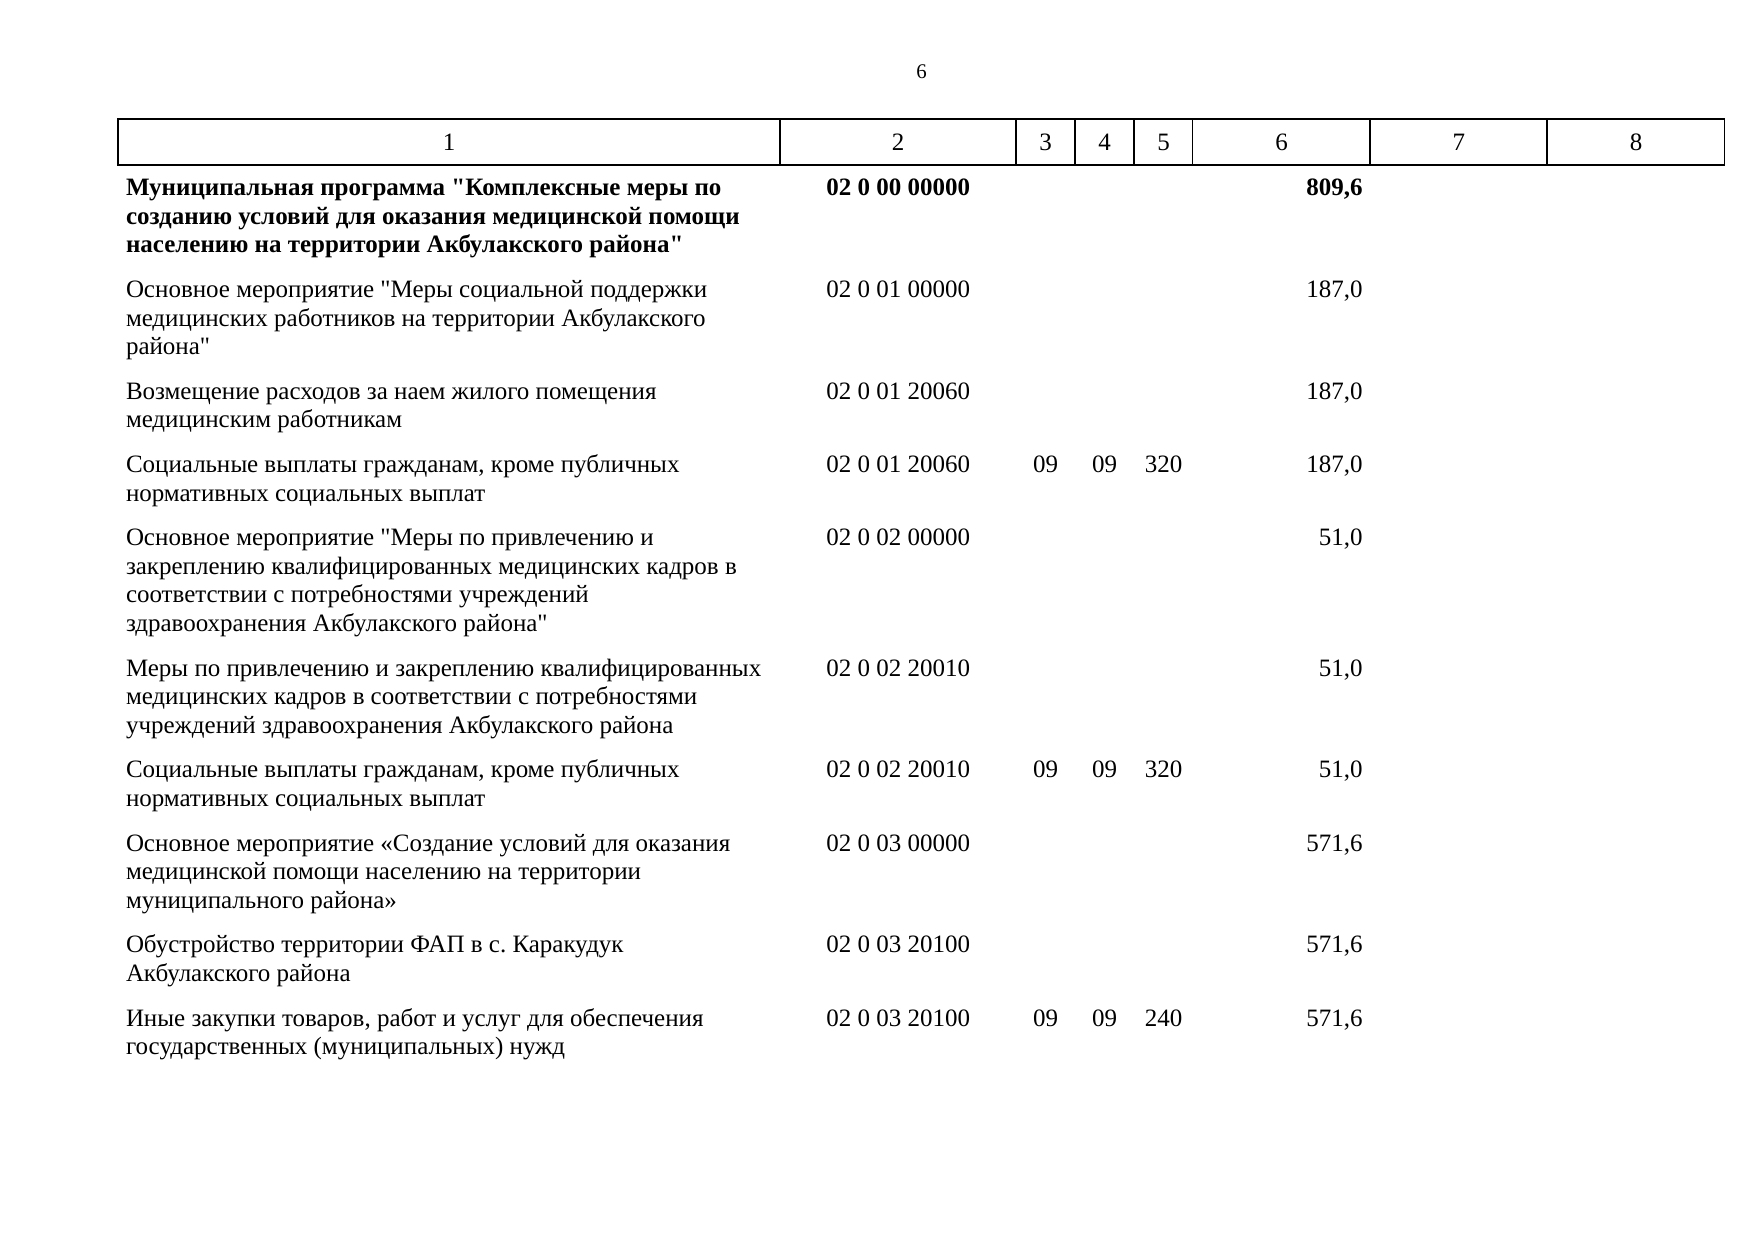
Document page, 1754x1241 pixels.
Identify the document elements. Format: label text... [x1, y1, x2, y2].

table_cell [1134, 820, 1193, 922]
table_cell [1016, 166, 1075, 266]
table_cell 02 0 01 20060 [780, 368, 1016, 441]
table_cell 571,6 [1193, 820, 1370, 922]
table_cell [1134, 645, 1193, 747]
table_cell 09 [1075, 747, 1134, 820]
table_cell 02 0 03 20100 [780, 995, 1016, 1068]
table_cell [1016, 266, 1075, 368]
table_cell [1370, 747, 1547, 820]
table_cell 320 [1134, 441, 1193, 514]
table_header [1371, 120, 1546, 164]
table_cell [1016, 922, 1075, 995]
table_header 3 [1024, 128, 1067, 156]
table_cell [1547, 645, 1724, 747]
table_header 2 [788, 128, 1008, 156]
table_cell 571,6 [1193, 922, 1370, 995]
table_cell 240 [1134, 995, 1193, 1068]
table_cell 02 0 02 00000 [780, 514, 1016, 645]
table_cell 02 0 03 00000 [780, 820, 1016, 922]
table_cell [1016, 368, 1075, 441]
table_cell [1547, 368, 1724, 441]
table_cell 09 [1016, 441, 1075, 514]
table_cell [1134, 166, 1193, 266]
table_header 1 [126, 128, 772, 156]
table_cell [1547, 995, 1724, 1068]
table_cell 09 [1075, 995, 1134, 1068]
table_cell [1134, 514, 1193, 645]
table_cell 09 [1075, 441, 1134, 514]
table_cell [1075, 922, 1134, 995]
table_header 7 [1378, 128, 1539, 156]
table_cell [1370, 266, 1547, 368]
table_cell Иные закупки товаров, работ и услуг для обеспечения государственных (муниципальных) нужд [118, 995, 780, 1068]
table_cell 809,6 [1193, 166, 1370, 266]
table_cell Основное мероприятие "Меры по привлечению и закреплению квалифицированных медицинских кадров в соответствии с потребностями учреждений здравоохранения Акбулакского района" [118, 514, 780, 645]
table_header 6 [1201, 128, 1362, 156]
table_header 8 [1555, 128, 1716, 156]
table_cell Основное мероприятие «Создание условий для оказания медицинской помощи населению на территории муниципального района» [118, 820, 780, 922]
table_cell [1016, 514, 1075, 645]
table_cell 09 [1016, 747, 1075, 820]
table_cell [1075, 166, 1134, 266]
table_header [1135, 120, 1192, 164]
table_cell [1134, 922, 1193, 995]
table_cell Муниципальная программа "Комплексные меры по созданию условий для оказания медицинской помощи населению на территории Акбулакского района" [118, 166, 780, 266]
table_cell Социальные выплаты гражданам, кроме публичных нормативных социальных выплат [118, 747, 780, 820]
table_cell [1370, 820, 1547, 922]
table_cell [1370, 995, 1547, 1068]
table_cell [1016, 645, 1075, 747]
table_cell [1075, 266, 1134, 368]
table_cell Возмещение расходов за наем жилого помещения медицинским работникам [118, 368, 780, 441]
table_cell [1370, 645, 1547, 747]
table_cell 571,6 [1193, 995, 1370, 1068]
table_cell 09 [1016, 995, 1075, 1068]
table_cell [1547, 922, 1724, 995]
table_cell [1370, 441, 1547, 514]
table_cell 02 0 02 20010 [780, 747, 1016, 820]
table_header [1548, 120, 1724, 164]
table_cell 02 0 02 20010 [780, 645, 1016, 747]
table_cell Основное мероприятие "Меры социальной поддержки медицинских работников на территории Акбулакского района" [118, 266, 780, 368]
table_cell 187,0 [1193, 266, 1370, 368]
table_cell 02 0 01 00000 [780, 266, 1016, 368]
table_header [1017, 120, 1074, 164]
table_cell Обустройство территории ФАП в с. Каракудук Акбулакского района [118, 922, 780, 995]
table_cell [1134, 368, 1193, 441]
table_cell [1075, 368, 1134, 441]
table_cell 320 [1134, 747, 1193, 820]
table_header [1076, 120, 1133, 164]
table_cell [1075, 514, 1134, 645]
table_cell [1370, 166, 1547, 266]
table_cell [1075, 820, 1134, 922]
table_cell [1547, 166, 1724, 266]
table_cell [1547, 514, 1724, 645]
table_cell 02 0 01 20060 [780, 441, 1016, 514]
table_cell [1547, 266, 1724, 368]
table_header 5 [1142, 128, 1185, 156]
table_header [781, 120, 1015, 164]
table_cell Социальные выплаты гражданам, кроме публичных нормативных социальных выплат [118, 441, 780, 514]
table_cell 02 0 03 20100 [780, 922, 1016, 995]
table_cell [1547, 441, 1724, 514]
table_cell Меры по привлечению и закреплению квалифицированных медицинских кадров в соответствии с потребностями учреждений здравоохранения Акбулакского района [118, 645, 780, 747]
table_cell 187,0 [1193, 441, 1370, 514]
table_cell [1370, 922, 1547, 995]
table_cell [1370, 514, 1547, 645]
table_cell [1075, 645, 1134, 747]
table_cell 51,0 [1193, 747, 1370, 820]
table_cell 02 0 00 00000 [780, 166, 1016, 266]
table_cell [1547, 747, 1724, 820]
table_header 4 [1083, 128, 1126, 156]
table_cell [1134, 266, 1193, 368]
table_cell 51,0 [1193, 645, 1370, 747]
table_header [119, 120, 779, 164]
table_cell 187,0 [1193, 368, 1370, 441]
table_cell [1016, 820, 1075, 922]
table_cell [1547, 820, 1724, 922]
table_header [1193, 120, 1369, 164]
table_cell [1370, 368, 1547, 441]
table_cell 51,0 [1193, 514, 1370, 645]
